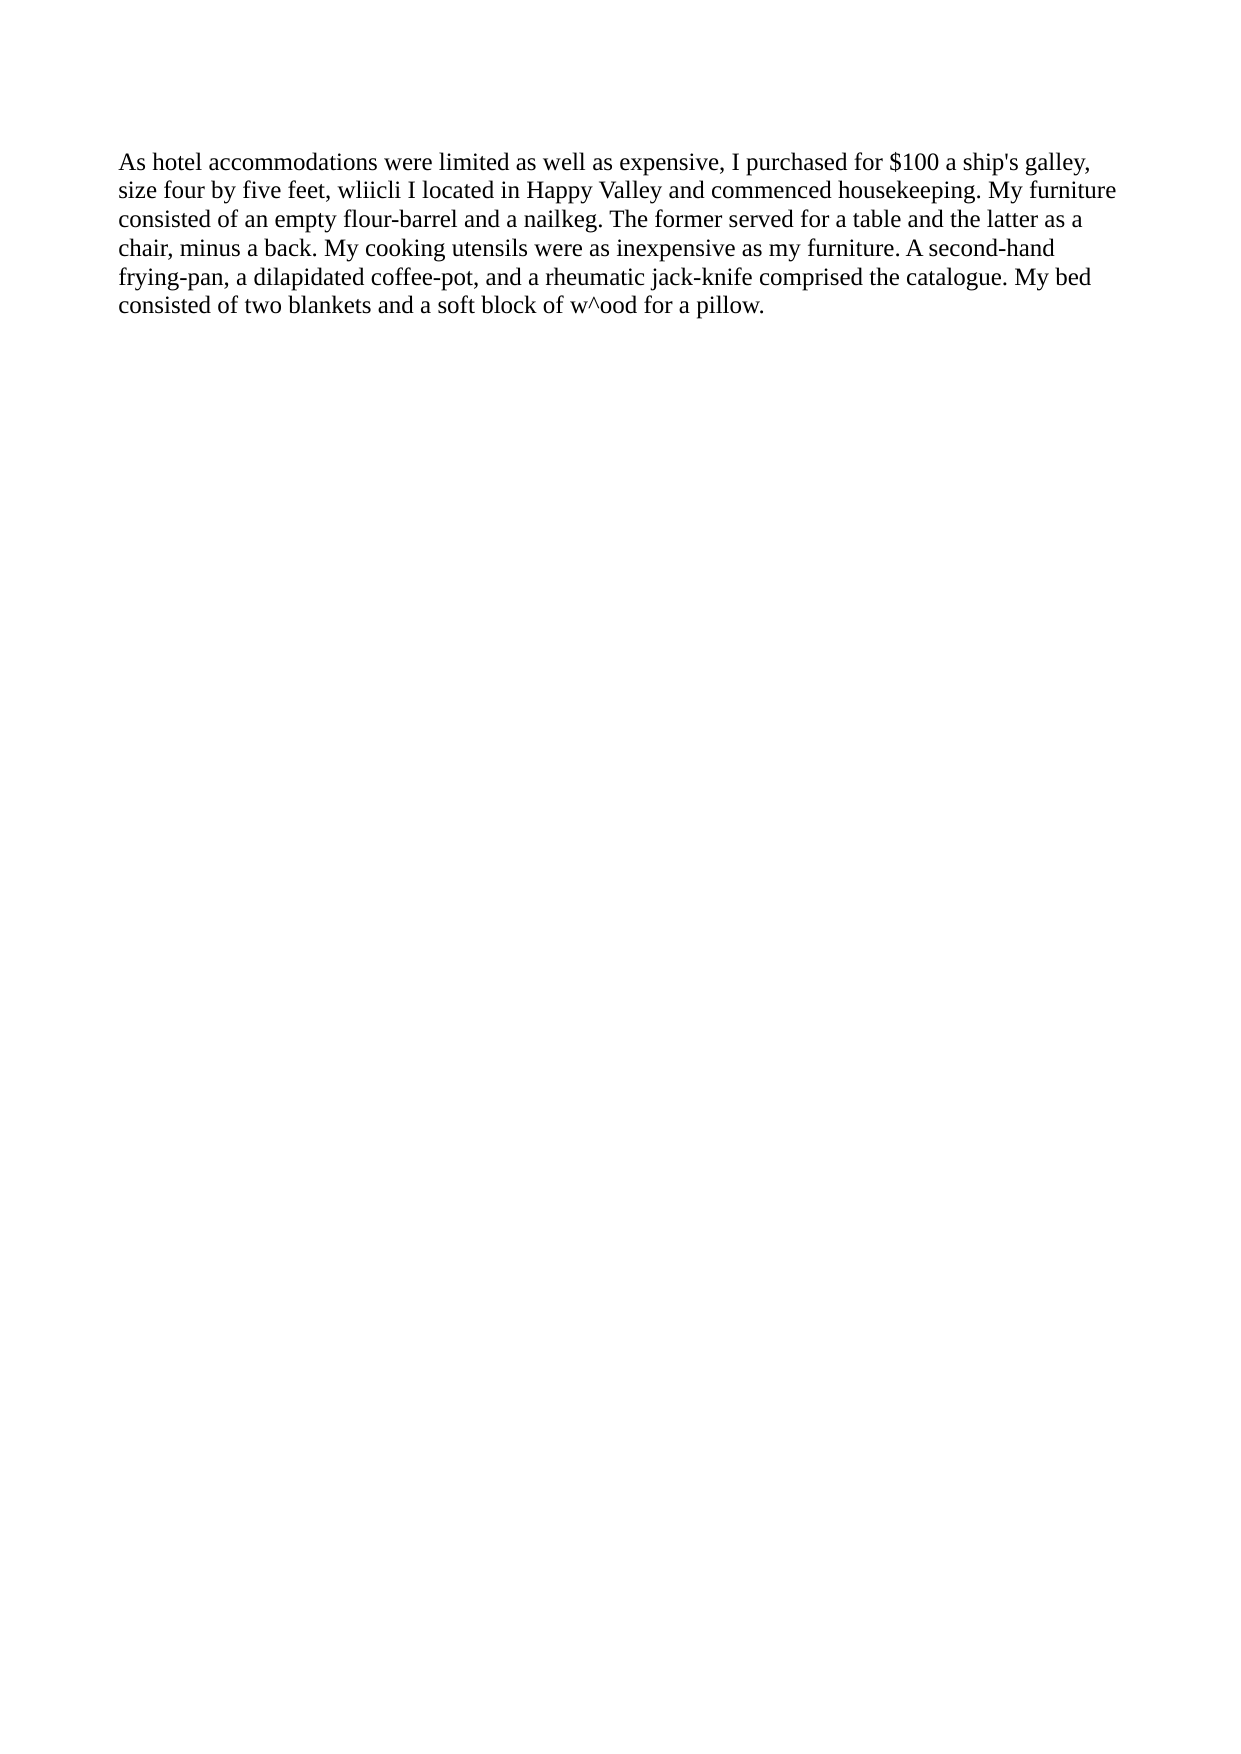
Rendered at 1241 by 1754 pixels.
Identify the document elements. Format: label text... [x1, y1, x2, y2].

text As hotel accommodations were limited as well as expensive, I purchased for $100 a ship's galley, size four by five feet, wliicli I located in Happy Valley and commenced housekeeping. My furniture consisted of an empty flour-barrel and a nailkeg. The former served for a table and the latter as a chair, minus a back. My cooking utensils were as inexpensive as my furniture. A second-hand frying-pan, a dilapidated coffee-pot, and a rheumatic jack-knife comprised the catalogue. My bed consisted of two blankets and a soft block of w^ood for a pillow. [118, 147, 1122, 319]
